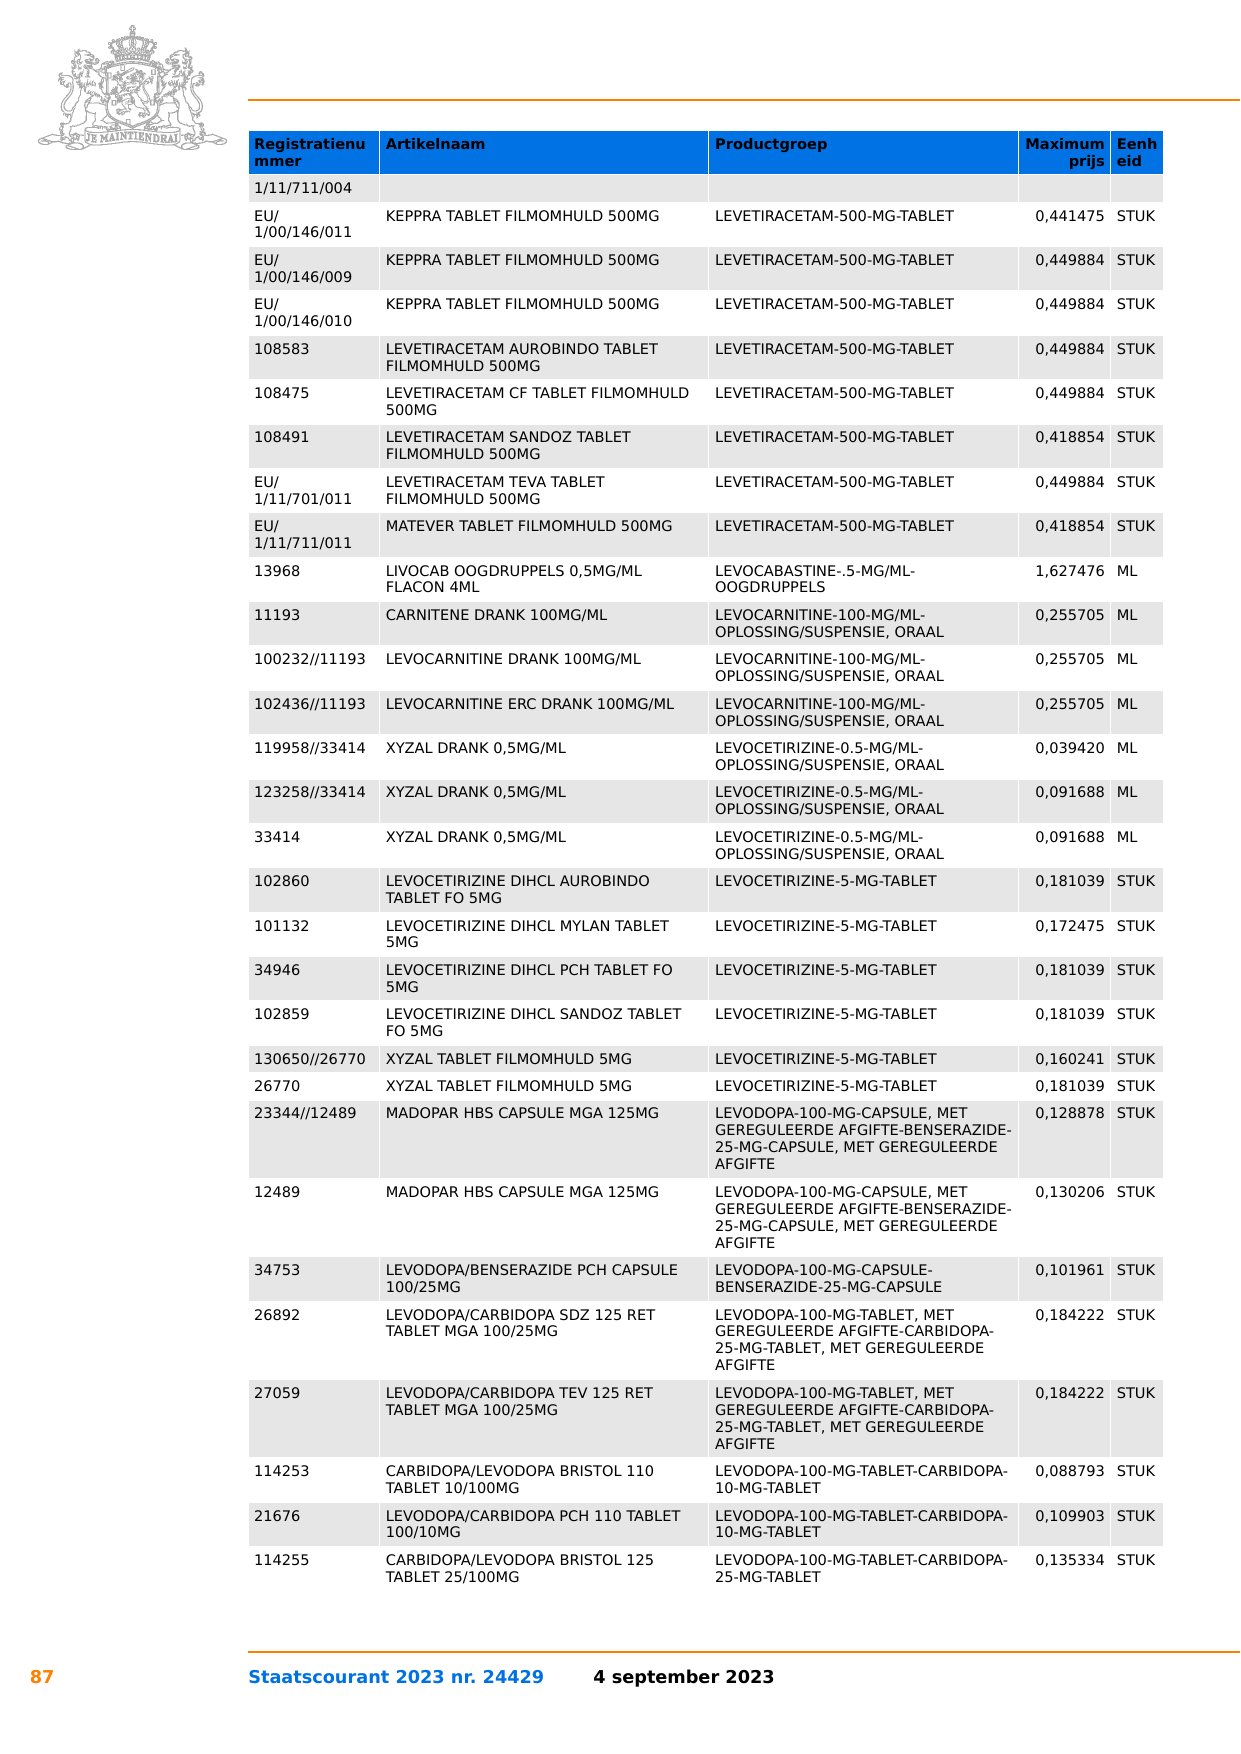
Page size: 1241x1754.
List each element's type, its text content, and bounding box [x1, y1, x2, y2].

table_cell EU/1/11/701/011 [249, 469, 379, 512]
table_cell 12489 [249, 1179, 379, 1256]
table_cell LEVOCETIRIZINE-5-MG-TABLET [709, 868, 1018, 912]
table_cell STUK [1111, 513, 1163, 557]
table_header Eenheid [1111, 131, 1163, 174]
table_cell 26770 [249, 1073, 379, 1099]
table_cell LEVOCETIRIZINE-0.5-MG/ML-OPLOSSING/SUSPENSIE, ORAAL [709, 735, 1018, 778]
table_cell 0,091688 [1019, 824, 1110, 867]
table_cell STUK [1111, 1046, 1163, 1072]
table_cell STUK [1111, 1179, 1163, 1256]
table_cell 114255 [249, 1547, 379, 1590]
table_cell 0,109903 [1019, 1503, 1110, 1546]
table_cell 108491 [249, 425, 379, 468]
table_cell STUK [1111, 868, 1163, 912]
table_cell XYZAL DRANK 0,5MG/ML [380, 735, 708, 778]
table_cell 0,449884 [1019, 469, 1110, 512]
table_cell STUK [1111, 957, 1163, 1000]
table_cell LEVOCARNITINE-100-MG/ML-OPLOSSING/SUSPENSIE, ORAAL [709, 646, 1018, 690]
table_cell LIVOCAB OOGDRUPPELS 0,5MG/ML FLACON 4ML [380, 558, 708, 601]
table_cell KEPPRA TABLET FILMOMHULD 500MG [380, 247, 708, 290]
table_cell LEVOCETIRIZINE-5-MG-TABLET [709, 1001, 1018, 1045]
table_cell CARNITENE DRANK 100MG/ML [380, 602, 708, 645]
table_cell LEVETIRACETAM-500-MG-TABLET [709, 380, 1018, 423]
table_cell 102436//11193 [249, 691, 379, 734]
table_cell LEVETIRACETAM-500-MG-TABLET [709, 425, 1018, 468]
table_cell 0,135334 [1019, 1547, 1110, 1590]
table_cell MADOPAR HBS CAPSULE MGA 125MG [380, 1179, 708, 1256]
table_cell 34753 [249, 1257, 379, 1301]
table_cell STUK [1111, 1101, 1163, 1178]
table_cell STUK [1111, 913, 1163, 956]
table_cell [1111, 175, 1163, 202]
table_cell ML [1111, 824, 1163, 867]
table_cell 0,418854 [1019, 425, 1110, 468]
table_cell 21676 [249, 1503, 379, 1546]
table_cell 123258//33414 [249, 780, 379, 823]
table_cell 102859 [249, 1001, 379, 1045]
table_cell LEVOCETIRIZINE DIHCL AUROBINDO TABLET FO 5MG [380, 868, 708, 912]
table_cell LEVODOPA-100-MG-TABLET, MET GEREGULEERDE AFGIFTE-CARBIDOPA-25-MG-TABLET, MET GEREGULEERDE AFGIFTE [709, 1380, 1018, 1457]
table_cell LEVETIRACETAM TEVA TABLET FILMOMHULD 500MG [380, 469, 708, 512]
table_cell EU/1/11/711/011 [249, 513, 379, 557]
table_cell 0,184222 [1019, 1380, 1110, 1457]
table_cell LEVODOPA/CARBIDOPA TEV 125 RET TABLET MGA 100/25MG [380, 1380, 708, 1457]
table_cell LEVETIRACETAM-500-MG-TABLET [709, 469, 1018, 512]
table_cell 130650//26770 [249, 1046, 379, 1072]
table_cell XYZAL DRANK 0,5MG/ML [380, 780, 708, 823]
table_cell EU/1/00/146/009 [249, 247, 379, 290]
table_cell 0,181039 [1019, 1001, 1110, 1045]
table_cell 1,627476 [1019, 558, 1110, 601]
table_cell 0,255705 [1019, 602, 1110, 645]
table_cell STUK [1111, 203, 1163, 246]
table_cell LEVODOPA-100-MG-TABLET-CARBIDOPA-10-MG-TABLET [709, 1458, 1018, 1502]
table_cell STUK [1111, 380, 1163, 423]
table_cell STUK [1111, 425, 1163, 468]
table_cell EU/1/00/146/010 [249, 291, 379, 335]
table_cell LEVETIRACETAM SANDOZ TABLET FILMOMHULD 500MG [380, 425, 708, 468]
table_cell MATEVER TABLET FILMOMHULD 500MG [380, 513, 708, 557]
table_cell LEVETIRACETAM CF TABLET FILMOMHULD 500MG [380, 380, 708, 423]
table_cell LEVODOPA-100-MG-TABLET-CARBIDOPA-10-MG-TABLET [709, 1503, 1018, 1546]
table_cell CARBIDOPA/LEVODOPA BRISTOL 110 TABLET 10/100MG [380, 1458, 708, 1502]
table_cell 0,255705 [1019, 646, 1110, 690]
table_cell MADOPAR HBS CAPSULE MGA 125MG [380, 1101, 708, 1178]
table_cell STUK [1111, 336, 1163, 379]
table_cell 119958//33414 [249, 735, 379, 778]
table_cell [709, 175, 1018, 202]
table_cell 0,449884 [1019, 291, 1110, 335]
table_cell LEVETIRACETAM-500-MG-TABLET [709, 336, 1018, 379]
table_cell LEVODOPA-100-MG-CAPSULE, MET GEREGULEERDE AFGIFTE-BENSERAZIDE-25-MG-CAPSULE, MET GEREGULEERDE AFGIFTE [709, 1101, 1018, 1178]
table_header Artikelnaam [380, 131, 708, 174]
table_cell STUK [1111, 469, 1163, 512]
table_cell LEVOCARNITINE ERC DRANK 100MG/ML [380, 691, 708, 734]
table_cell LEVODOPA-100-MG-CAPSULE, MET GEREGULEERDE AFGIFTE-BENSERAZIDE-25-MG-CAPSULE, MET GEREGULEERDE AFGIFTE [709, 1179, 1018, 1256]
table_cell 108475 [249, 380, 379, 423]
table_cell LEVOCETIRIZINE-5-MG-TABLET [709, 1046, 1018, 1072]
table_cell 1/11/711/004 [249, 175, 379, 202]
table_cell 0,172475 [1019, 913, 1110, 956]
table_cell 0,181039 [1019, 957, 1110, 1000]
table_cell LEVOCETIRIZINE DIHCL MYLAN TABLET 5MG [380, 913, 708, 956]
table_cell 101132 [249, 913, 379, 956]
table_cell LEVETIRACETAM-500-MG-TABLET [709, 203, 1018, 246]
table_cell STUK [1111, 1073, 1163, 1099]
table_cell LEVODOPA/BENSERAZIDE PCH CAPSULE 100/25MG [380, 1257, 708, 1301]
table_cell ML [1111, 602, 1163, 645]
table_cell LEVOCETIRIZINE-0.5-MG/ML-OPLOSSING/SUSPENSIE, ORAAL [709, 824, 1018, 867]
table_cell 0,101961 [1019, 1257, 1110, 1301]
table_cell ML [1111, 735, 1163, 778]
table_cell LEVOCETIRIZINE-5-MG-TABLET [709, 957, 1018, 1000]
table_cell 0,441475 [1019, 203, 1110, 246]
table_cell ML [1111, 558, 1163, 601]
table_cell LEVETIRACETAM-500-MG-TABLET [709, 247, 1018, 290]
table_cell 26892 [249, 1302, 379, 1379]
table_cell LEVETIRACETAM-500-MG-TABLET [709, 291, 1018, 335]
table_cell LEVOCARNITINE-100-MG/ML-OPLOSSING/SUSPENSIE, ORAAL [709, 691, 1018, 734]
table_cell LEVODOPA-100-MG-TABLET-CARBIDOPA-25-MG-TABLET [709, 1547, 1018, 1590]
table_cell LEVODOPA/CARBIDOPA PCH 110 TABLET 100/10MG [380, 1503, 708, 1546]
table_cell 0,449884 [1019, 380, 1110, 423]
table_cell STUK [1111, 1257, 1163, 1301]
table_cell LEVOCETIRIZINE DIHCL SANDOZ TABLET FO 5MG [380, 1001, 708, 1045]
table_cell 0,449884 [1019, 247, 1110, 290]
table_cell LEVOCETIRIZINE DIHCL PCH TABLET FO 5MG [380, 957, 708, 1000]
table_cell 0,160241 [1019, 1046, 1110, 1072]
table_cell EU/1/00/146/011 [249, 203, 379, 246]
table_cell ML [1111, 691, 1163, 734]
table_cell LEVODOPA-100-MG-TABLET, MET GEREGULEERDE AFGIFTE-CARBIDOPA-25-MG-TABLET, MET GEREGULEERDE AFGIFTE [709, 1302, 1018, 1379]
table_cell STUK [1111, 291, 1163, 335]
table_cell STUK [1111, 1380, 1163, 1457]
table_cell 0,255705 [1019, 691, 1110, 734]
table_cell 0,088793 [1019, 1458, 1110, 1502]
table_header Productgroep [709, 131, 1018, 174]
table_cell LEVODOPA-100-MG-CAPSULE-BENSERAZIDE-25-MG-CAPSULE [709, 1257, 1018, 1301]
table_cell [380, 175, 708, 202]
table_cell STUK [1111, 1547, 1163, 1590]
table_cell 114253 [249, 1458, 379, 1502]
table_cell KEPPRA TABLET FILMOMHULD 500MG [380, 203, 708, 246]
table_cell 0,091688 [1019, 780, 1110, 823]
table_cell LEVOCARNITINE-100-MG/ML-OPLOSSING/SUSPENSIE, ORAAL [709, 602, 1018, 645]
table_cell 11193 [249, 602, 379, 645]
table_cell KEPPRA TABLET FILMOMHULD 500MG [380, 291, 708, 335]
table_cell LEVOCETIRIZINE-5-MG-TABLET [709, 1073, 1018, 1099]
table_cell [1019, 175, 1110, 202]
table_cell STUK [1111, 1302, 1163, 1379]
table_cell STUK [1111, 1458, 1163, 1502]
table_header Maximumprijs [1019, 131, 1110, 174]
table_cell STUK [1111, 247, 1163, 290]
table_cell XYZAL TABLET FILMOMHULD 5MG [380, 1073, 708, 1099]
table_cell CARBIDOPA/LEVODOPA BRISTOL 125 TABLET 25/100MG [380, 1547, 708, 1590]
table_cell LEVOCABASTINE-.5-MG/ML-OOGDRUPPELS [709, 558, 1018, 601]
table_cell 0,418854 [1019, 513, 1110, 557]
table_cell 0,184222 [1019, 1302, 1110, 1379]
table_cell LEVETIRACETAM AUROBINDO TABLET FILMOMHULD 500MG [380, 336, 708, 379]
table_cell 100232//11193 [249, 646, 379, 690]
picture [38, 25, 227, 150]
table_cell 27059 [249, 1380, 379, 1457]
table_cell 0,130206 [1019, 1179, 1110, 1256]
table_cell 34946 [249, 957, 379, 1000]
table_header Registratienummer [249, 131, 379, 174]
table_cell ML [1111, 646, 1163, 690]
table_cell LEVOCETIRIZINE-0.5-MG/ML-OPLOSSING/SUSPENSIE, ORAAL [709, 780, 1018, 823]
table_cell 0,449884 [1019, 336, 1110, 379]
table_cell 108583 [249, 336, 379, 379]
table_cell 0,128878 [1019, 1101, 1110, 1178]
table_cell LEVODOPA/CARBIDOPA SDZ 125 RET TABLET MGA 100/25MG [380, 1302, 708, 1379]
table_cell 0,039420 [1019, 735, 1110, 778]
table_cell STUK [1111, 1503, 1163, 1546]
table_cell XYZAL DRANK 0,5MG/ML [380, 824, 708, 867]
table_cell XYZAL TABLET FILMOMHULD 5MG [380, 1046, 708, 1072]
table_cell STUK [1111, 1001, 1163, 1045]
table_cell LEVOCETIRIZINE-5-MG-TABLET [709, 913, 1018, 956]
table_cell 0,181039 [1019, 1073, 1110, 1099]
table_cell 0,181039 [1019, 868, 1110, 912]
table_cell 13968 [249, 558, 379, 601]
table_cell 102860 [249, 868, 379, 912]
table_cell 33414 [249, 824, 379, 867]
table_cell 23344//12489 [249, 1101, 379, 1178]
table_cell ML [1111, 780, 1163, 823]
table_cell LEVOCARNITINE DRANK 100MG/ML [380, 646, 708, 690]
table_cell LEVETIRACETAM-500-MG-TABLET [709, 513, 1018, 557]
